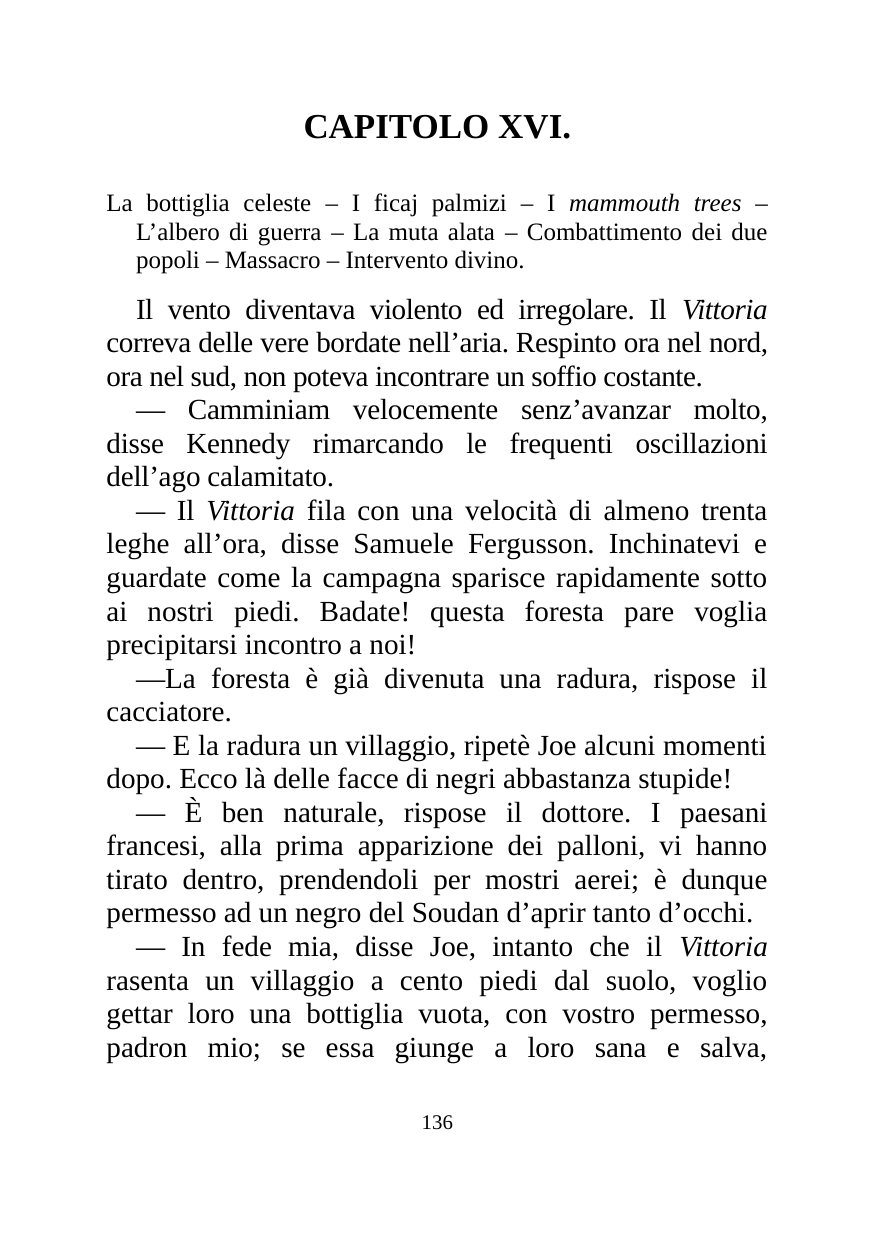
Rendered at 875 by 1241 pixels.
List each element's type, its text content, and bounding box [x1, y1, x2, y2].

text — E la radura un villaggio, ripetè Joe alcuni momenti dopo. Ecco là delle facce di negri abbastanza stupide! [106, 728, 768, 795]
text La bottiglia celeste ‒ I ficaj palmizi ‒ I mammouth trees ‒ L’albero di guerra ‒ La muta alata ‒ Combattimento dei due popoli ‒ Massacro ‒ Intervento divino. [106, 188, 768, 274]
text — Il Vittoria fila con una velocità di almeno trenta leghe all’ora, disse Samuele Fergusson. Inchinatevi e guardate come la campagna sparisce rapidamente sotto ai nostri piedi. Badate! questa foresta pare voglia precipitarsi incontro a noi! [106, 493, 768, 661]
text — In fede mia, disse Joe, intanto che il Vittoria rasenta un villaggio a cento piedi dal suolo, voglio gettar loro una bottiglia vuota, con vostro permesso, padron mio; se essa giunge a loro sana e salva, [106, 929, 768, 1063]
text —La foresta è già divenuta una radura, rispose il cacciatore. [106, 661, 768, 728]
text — È ben naturale, rispose il dottore. I paesani francesi, alla prima apparizione dei palloni, vi hanno tirato dentro, prendendoli per mostri aerei; è dunque permesso ad un negro del Soudan d’aprir tanto d’occhi. [106, 795, 768, 929]
text Il vento diventava violento ed irregolare. Il Vittoria correva delle vere bordate nell’aria. Respinto ora nel nord, ora nel sud, non poteva incontrare un soffio costante. [106, 292, 768, 392]
subtitle CAPITOLO XVI. [106, 106, 768, 146]
text — Camminiam velocemente senz’avanzar molto, disse Kennedy rimarcando le frequenti oscillazioni dell’ago calamitato. [106, 392, 768, 493]
